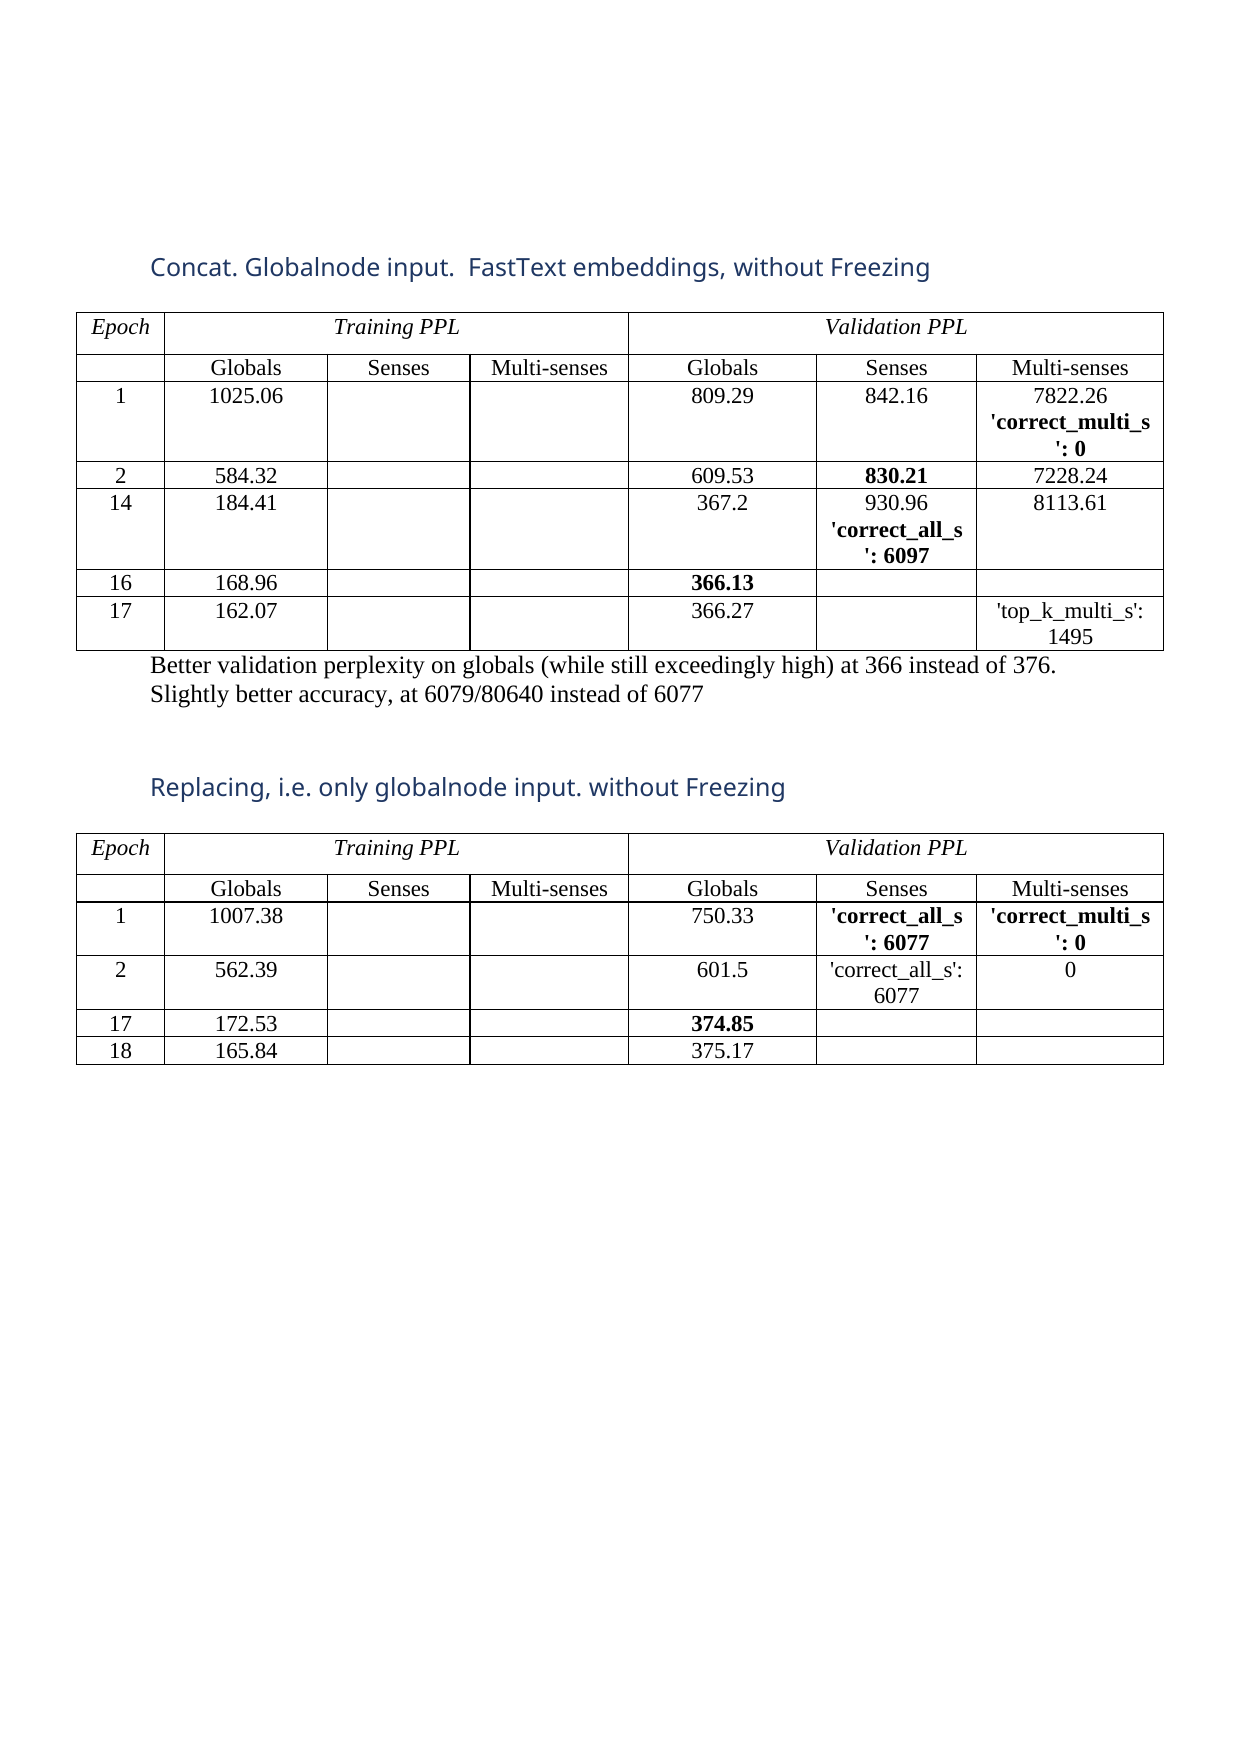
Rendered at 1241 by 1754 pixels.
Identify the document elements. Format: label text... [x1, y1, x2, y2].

table_cell 165.84 [165, 1037, 327, 1064]
table_cell Multi-senses [977, 875, 1163, 901]
table_cell [817, 570, 976, 596]
table_cell 18 [77, 1037, 164, 1064]
text Slightly better accuracy, at 6079/80640 instead of 6077 [150, 679, 1090, 708]
table_cell 172.53 [165, 1010, 327, 1036]
table_cell Senses [817, 875, 976, 901]
table_cell 375.17 [629, 1037, 816, 1064]
table_cell [328, 382, 469, 461]
table_cell 366.27 [629, 597, 816, 649]
table_cell [977, 1037, 1163, 1064]
table_cell 930.96 'correct_all_s': 6097 [817, 489, 976, 568]
table_cell 2 [77, 956, 164, 1009]
table_cell Senses [328, 875, 469, 901]
table_cell Senses [817, 355, 976, 381]
table_cell 7228.24 [977, 462, 1163, 488]
subtitle Replacing, i.e. only globalnode input. without Freezing [150, 770, 1090, 804]
table_cell [77, 875, 164, 901]
table_cell 184.41 [165, 489, 327, 568]
table_cell Multi-senses [977, 355, 1163, 381]
table_cell [471, 382, 628, 461]
table_cell [471, 1037, 628, 1064]
table_cell 601.5 [629, 956, 816, 1009]
table_header Training PPL [165, 834, 628, 874]
table_cell [817, 1037, 976, 1064]
table_cell 168.96 [165, 570, 327, 596]
table_cell Senses [328, 355, 469, 381]
table_header Epoch [77, 834, 164, 874]
table_cell [977, 570, 1163, 596]
table_cell [471, 1010, 628, 1036]
table_cell 'top_k_multi_s': 1495 [977, 597, 1163, 649]
table_cell [977, 1010, 1163, 1036]
table_cell 'correct_all_s': 6077 [817, 956, 976, 1009]
table_cell [328, 462, 469, 488]
table_cell [471, 956, 628, 1009]
table_cell [471, 462, 628, 488]
text Better validation perplexity on globals (while still exceedingly high) at 366 instead of 376. [150, 651, 1090, 679]
table_cell 17 [77, 1010, 164, 1036]
table_cell Multi-senses [471, 355, 628, 381]
table_cell Globals [165, 875, 327, 901]
table_cell 17 [77, 597, 164, 649]
table_cell 367.2 [629, 489, 816, 568]
table_cell [328, 903, 469, 955]
table_cell 366.13 [629, 570, 816, 596]
table_cell 162.07 [165, 597, 327, 649]
table_cell [328, 956, 469, 1009]
table_cell 374.85 [629, 1010, 816, 1036]
table_cell Multi-senses [471, 875, 628, 901]
table_cell 'correct_all_s': 6077 [817, 903, 976, 955]
table_cell Globals [165, 355, 327, 381]
table_cell [328, 597, 469, 649]
table_cell [328, 489, 469, 568]
table_cell [77, 355, 164, 381]
table_cell 0 [977, 956, 1163, 1009]
table_cell [328, 1010, 469, 1036]
table_cell 842.16 [817, 382, 976, 461]
table_cell 584.32 [165, 462, 327, 488]
table_cell 1 [77, 903, 164, 955]
table_cell [471, 570, 628, 596]
table_cell [817, 597, 976, 649]
table_cell [817, 1010, 976, 1036]
table_header Epoch [77, 313, 164, 353]
table_cell 562.39 [165, 956, 327, 1009]
table_cell [471, 489, 628, 568]
table_cell [471, 903, 628, 955]
table_header Training PPL [165, 313, 628, 353]
table_cell 16 [77, 570, 164, 596]
table_cell 609.53 [629, 462, 816, 488]
table_cell 7822.26 'correct_multi_s': 0 [977, 382, 1163, 461]
table_cell [471, 597, 628, 649]
table_cell 'correct_multi_s': 0 [977, 903, 1163, 955]
table_cell [328, 570, 469, 596]
table_cell 1 [77, 382, 164, 461]
table_cell 750.33 [629, 903, 816, 955]
table_cell [328, 1037, 469, 1064]
subtitle Concat. Globalnode input. FastText embeddings, without Freezing [150, 249, 1090, 283]
table_cell 14 [77, 489, 164, 568]
table_header Validation PPL [629, 834, 1163, 874]
table_cell 809.29 [629, 382, 816, 461]
table_cell 1025.06 [165, 382, 327, 461]
table_cell 1007.38 [165, 903, 327, 955]
table_cell Globals [629, 875, 816, 901]
table_header Validation PPL [629, 313, 1163, 353]
table_cell 830.21 [817, 462, 976, 488]
table_cell 8113.61 [977, 489, 1163, 568]
table_cell 2 [77, 462, 164, 488]
table_cell Globals [629, 355, 816, 381]
